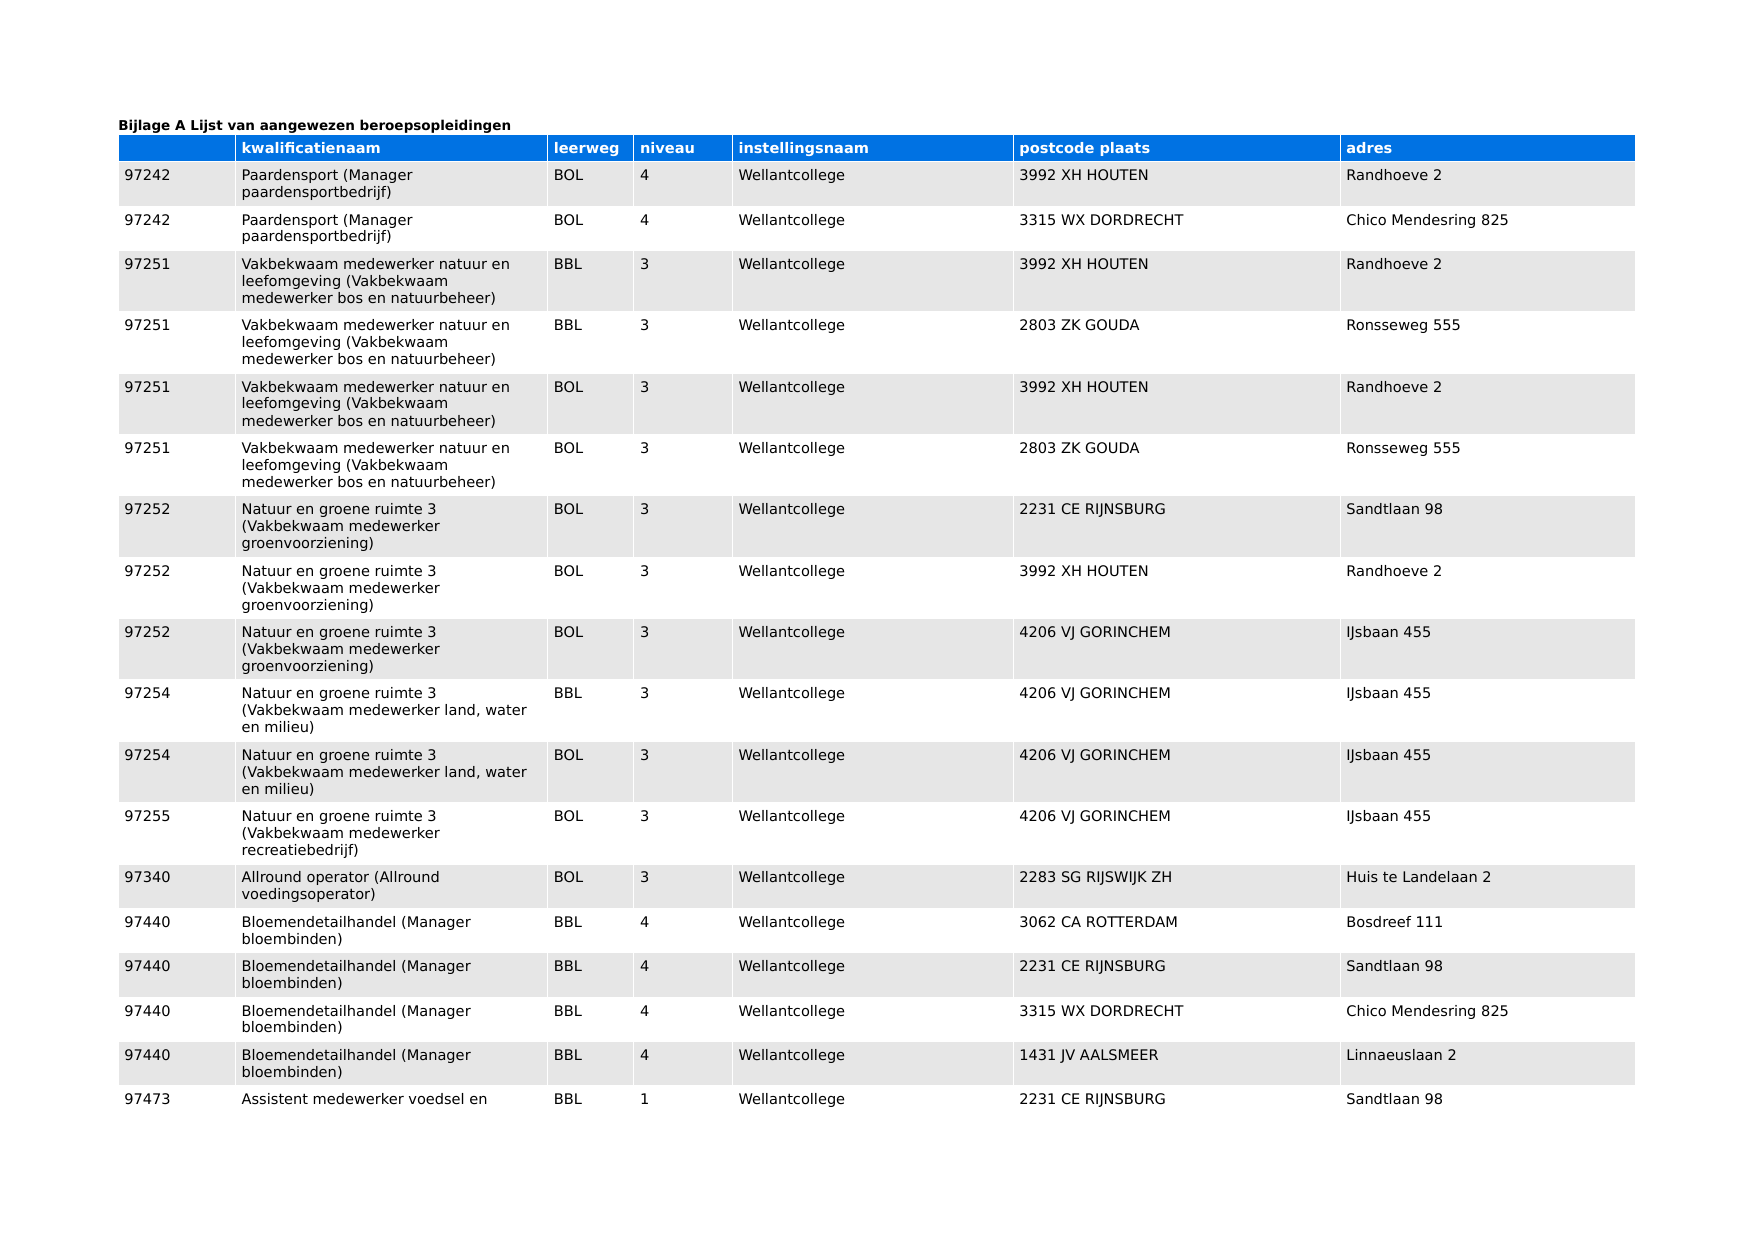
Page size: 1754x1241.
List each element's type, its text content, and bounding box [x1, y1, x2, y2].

table_cell Ronsseweg 555 [1341, 313, 1635, 373]
table_cell Natuur en groene ruimte 3 (Vakbekwaam medewerker groenvoorziening) [236, 558, 547, 618]
table_cell Wellantcollege [733, 207, 1013, 250]
table_cell 97251 [119, 374, 235, 434]
table_cell 2803 ZK GOUDA [1014, 435, 1340, 495]
table_cell 3992 XH HOUTEN [1014, 374, 1340, 434]
table_cell BOL [548, 865, 633, 908]
table_cell 97252 [119, 619, 235, 679]
table_cell Wellantcollege [733, 803, 1013, 863]
table_cell BBL [548, 1042, 633, 1085]
table_cell Randhoeve 2 [1341, 374, 1635, 434]
table_cell 4 [634, 998, 732, 1041]
table_cell 4206 VJ GORINCHEM [1014, 803, 1340, 863]
table_cell 1 [634, 1086, 732, 1113]
table_cell 97473 [119, 1086, 235, 1113]
table_cell Wellantcollege [733, 681, 1013, 741]
table_cell Wellantcollege [733, 742, 1013, 802]
table_cell 97252 [119, 558, 235, 618]
table_cell Wellantcollege [733, 619, 1013, 679]
table_cell 3315 WX DORDRECHT [1014, 207, 1340, 250]
table_cell 4 [634, 207, 732, 250]
table_cell BOL [548, 374, 633, 434]
table_cell Wellantcollege [733, 1086, 1013, 1113]
table_cell Wellantcollege [733, 865, 1013, 908]
table_cell kwalificatienaam [236, 135, 547, 161]
table_cell BBL [548, 251, 633, 311]
table_cell Paardensport (Manager paardensportbedrijf) [236, 162, 547, 206]
table_cell BBL [548, 1086, 633, 1113]
table_cell Natuur en groene ruimte 3 (Vakbekwaam medewerker land, water en milieu) [236, 742, 547, 802]
table_cell Natuur en groene ruimte 3 (Vakbekwaam medewerker land, water en milieu) [236, 681, 547, 741]
table_cell Wellantcollege [733, 1042, 1013, 1085]
table_cell Bosdreef 111 [1341, 909, 1635, 952]
table_cell 97440 [119, 953, 235, 997]
table_cell 97255 [119, 803, 235, 863]
table_cell 97251 [119, 435, 235, 495]
table_cell Vakbekwaam medewerker natuur en leefomgeving (Vakbekwaam medewerker bos en natuurbeheer) [236, 313, 547, 373]
table_cell Randhoeve 2 [1341, 162, 1635, 206]
table_cell 3 [634, 496, 732, 557]
table_cell 4 [634, 162, 732, 206]
table_cell Bloemendetailhandel (Manager bloembinden) [236, 909, 547, 952]
table_cell Ronsseweg 555 [1341, 435, 1635, 495]
table_cell BOL [548, 435, 633, 495]
table_cell Randhoeve 2 [1341, 251, 1635, 311]
table_cell BOL [548, 742, 633, 802]
table_cell Vakbekwaam medewerker natuur en leefomgeving (Vakbekwaam medewerker bos en natuurbeheer) [236, 374, 547, 434]
table_cell 97254 [119, 742, 235, 802]
table_cell 4 [634, 1042, 732, 1085]
table_cell 3992 XH HOUTEN [1014, 251, 1340, 311]
table_cell 4 [634, 909, 732, 952]
table_cell instellingsnaam [733, 135, 1013, 161]
table_header Bijlage A Lijst van aangewezen beroepsopleidingen [118, 118, 1636, 134]
table_cell BBL [548, 909, 633, 952]
table_cell 2231 CE RIJNSBURG [1014, 1086, 1340, 1113]
table_cell Wellantcollege [733, 162, 1013, 206]
table_cell Vakbekwaam medewerker natuur en leefomgeving (Vakbekwaam medewerker bos en natuurbeheer) [236, 435, 547, 495]
table_cell Randhoeve 2 [1341, 558, 1635, 618]
table_cell Wellantcollege [733, 998, 1013, 1041]
table_cell leerweg [548, 135, 633, 161]
table_cell Chico Mendesring 825 [1341, 207, 1635, 250]
table_cell Assistent medewerker voedsel en [236, 1086, 547, 1113]
table_cell Natuur en groene ruimte 3 (Vakbekwaam medewerker groenvoorziening) [236, 496, 547, 557]
table_cell Wellantcollege [733, 909, 1013, 952]
table_cell BBL [548, 953, 633, 997]
table_cell Wellantcollege [733, 496, 1013, 557]
table_cell 97251 [119, 251, 235, 311]
table_cell Bloemendetailhandel (Manager bloembinden) [236, 1042, 547, 1085]
table_cell 4 [634, 953, 732, 997]
table_cell Huis te Landelaan 2 [1341, 865, 1635, 908]
table_cell 4206 VJ GORINCHEM [1014, 681, 1340, 741]
table_cell 3062 CA ROTTERDAM [1014, 909, 1340, 952]
table_cell IJsbaan 455 [1341, 803, 1635, 863]
table_cell Wellantcollege [733, 558, 1013, 618]
table_cell 2283 SG RIJSWIJK ZH [1014, 865, 1340, 908]
table_cell Bloemendetailhandel (Manager bloembinden) [236, 998, 547, 1041]
table_cell Sandtlaan 98 [1341, 496, 1635, 557]
table_cell Wellantcollege [733, 435, 1013, 495]
table_cell Natuur en groene ruimte 3 (Vakbekwaam medewerker groenvoorziening) [236, 619, 547, 679]
table_cell 3 [634, 865, 732, 908]
table_cell BOL [548, 803, 633, 863]
table_cell 2231 CE RIJNSBURG [1014, 496, 1340, 557]
table_cell BOL [548, 558, 633, 618]
table_cell Sandtlaan 98 [1341, 1086, 1635, 1113]
table_cell 3315 WX DORDRECHT [1014, 998, 1340, 1041]
table_cell Wellantcollege [733, 953, 1013, 997]
table_cell 3 [634, 251, 732, 311]
table_cell adres [1341, 135, 1635, 161]
table_cell 97242 [119, 207, 235, 250]
table_cell 3 [634, 742, 732, 802]
table_cell IJsbaan 455 [1341, 681, 1635, 741]
table_cell 97242 [119, 162, 235, 206]
table_cell [119, 135, 235, 161]
table_cell 3992 XH HOUTEN [1014, 558, 1340, 618]
table_cell Wellantcollege [733, 251, 1013, 311]
table_cell 4206 VJ GORINCHEM [1014, 619, 1340, 679]
table_cell 4206 VJ GORINCHEM [1014, 742, 1340, 802]
table_cell IJsbaan 455 [1341, 742, 1635, 802]
table_cell 3 [634, 435, 732, 495]
table_cell 97440 [119, 998, 235, 1041]
table_cell 3 [634, 374, 732, 434]
table_cell Bloemendetailhandel (Manager bloembinden) [236, 953, 547, 997]
table_cell niveau [634, 135, 732, 161]
table_cell 97251 [119, 313, 235, 373]
table_cell BOL [548, 496, 633, 557]
table_cell Natuur en groene ruimte 3 (Vakbekwaam medewerker recreatiebedrijf) [236, 803, 547, 863]
table_cell BBL [548, 313, 633, 373]
table_cell 3 [634, 558, 732, 618]
table_cell BBL [548, 998, 633, 1041]
table_cell 3 [634, 313, 732, 373]
table_cell BOL [548, 162, 633, 206]
table_cell 3 [634, 681, 732, 741]
table_cell Chico Mendesring 825 [1341, 998, 1635, 1041]
table_cell Linnaeuslaan 2 [1341, 1042, 1635, 1085]
table_cell Wellantcollege [733, 313, 1013, 373]
table_cell 3992 XH HOUTEN [1014, 162, 1340, 206]
table_cell Paardensport (Manager paardensportbedrijf) [236, 207, 547, 250]
table_cell 97254 [119, 681, 235, 741]
table_cell 2231 CE RIJNSBURG [1014, 953, 1340, 997]
table_cell 97440 [119, 1042, 235, 1085]
table_cell 3 [634, 619, 732, 679]
table_cell 1431 JV AALSMEER [1014, 1042, 1340, 1085]
table_cell postcode plaats [1014, 135, 1340, 161]
table_cell Vakbekwaam medewerker natuur en leefomgeving (Vakbekwaam medewerker bos en natuurbeheer) [236, 251, 547, 311]
table_cell Wellantcollege [733, 374, 1013, 434]
table_cell IJsbaan 455 [1341, 619, 1635, 679]
table_cell Allround operator (Allround voedingsoperator) [236, 865, 547, 908]
table_cell 3 [634, 803, 732, 863]
table_cell BBL [548, 681, 633, 741]
table_cell 2803 ZK GOUDA [1014, 313, 1340, 373]
table_cell 97340 [119, 865, 235, 908]
table_cell 97440 [119, 909, 235, 952]
table_cell BOL [548, 619, 633, 679]
table_cell Sandtlaan 98 [1341, 953, 1635, 997]
table_cell 97252 [119, 496, 235, 557]
table_cell BOL [548, 207, 633, 250]
